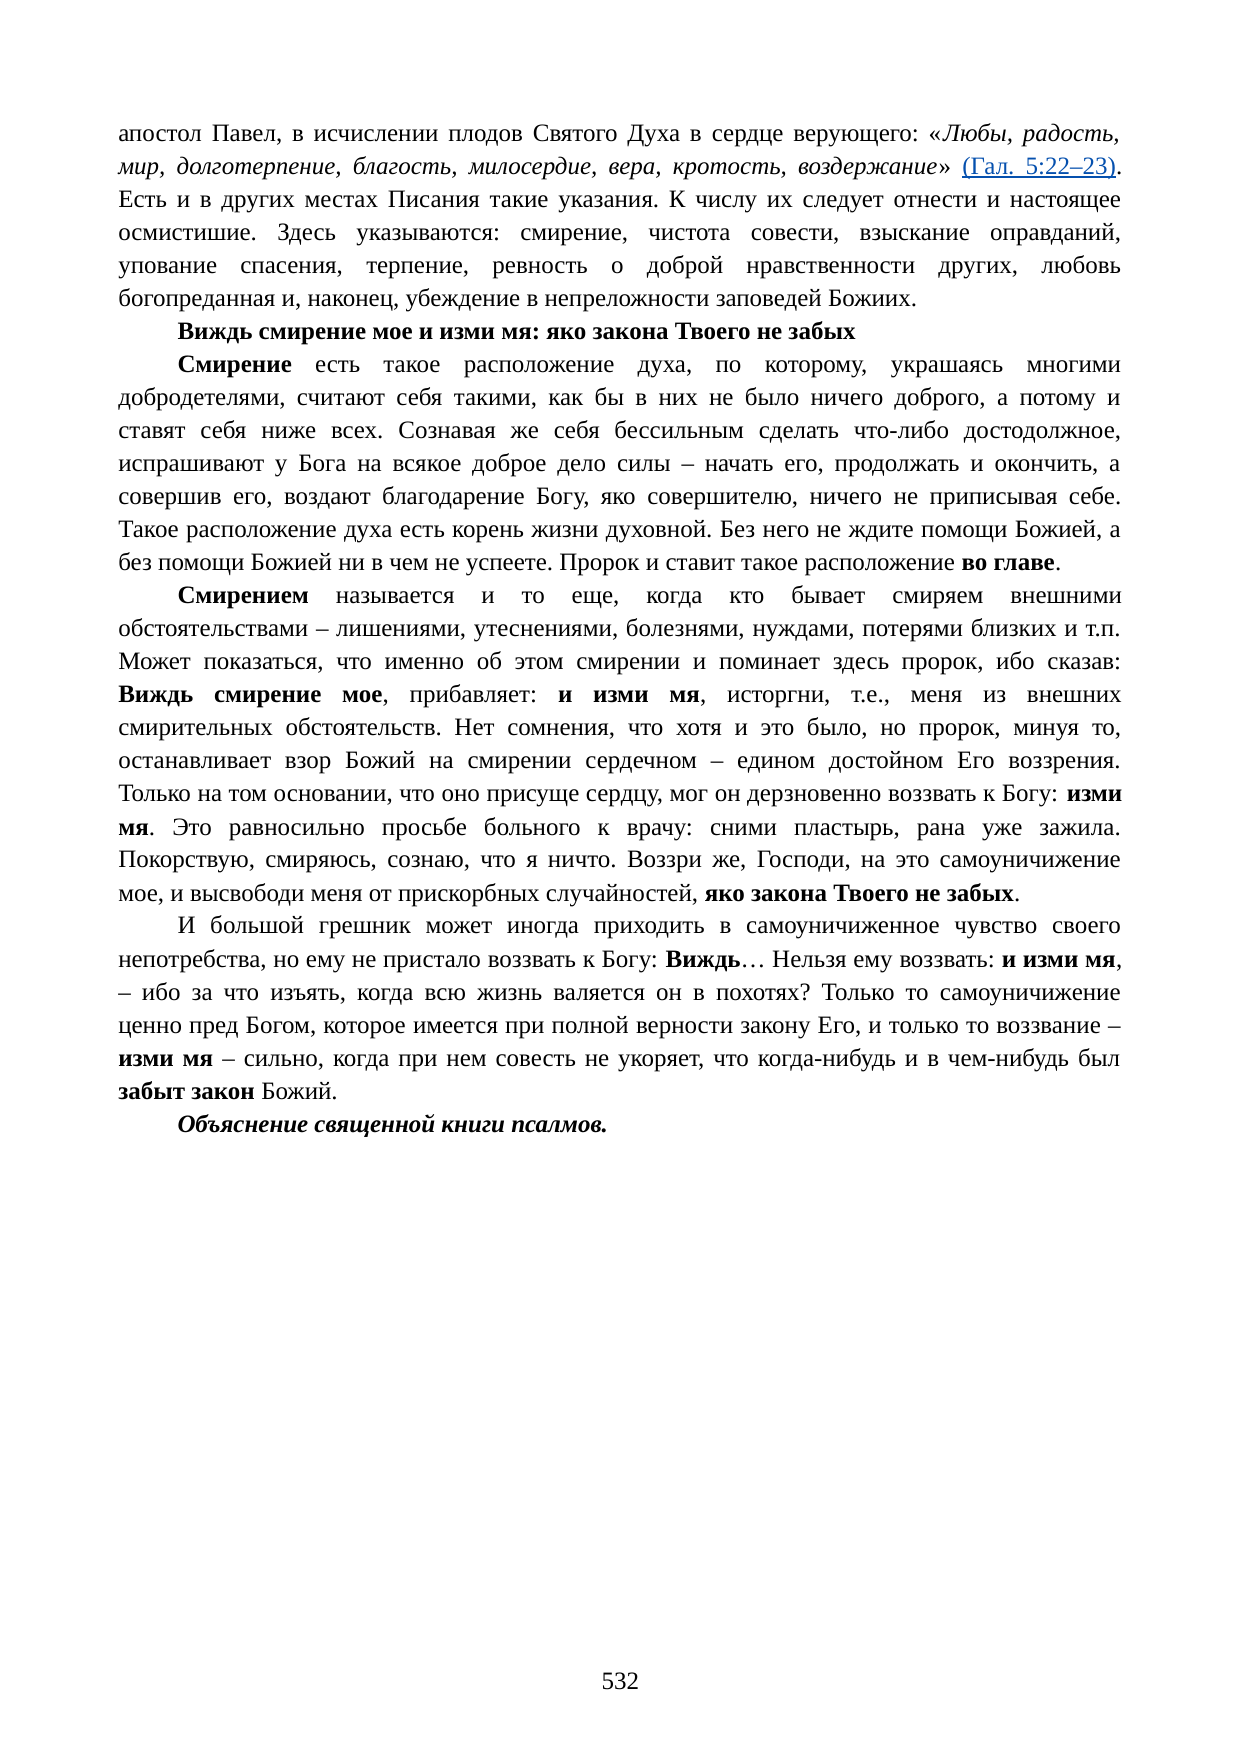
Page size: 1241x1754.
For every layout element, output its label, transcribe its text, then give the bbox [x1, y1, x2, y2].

text И большой грешник может иногда приходить в самоуничиженное чувство своего непотребства, но ему не пристало воззвать к Богу: Виждь… Нельзя ему воззвать: и изми мя, – ибо за что изъять, когда всю жизнь валяется он в похотях? Только то самоуничижение ценно пред Богом, которое имеется при полной верности закону Его, и только то воззвание – изми мя – сильно, когда при нем совесть не укоряет, что когда-нибудь и в чем-нибудь был забыт закон Божий. [118, 911, 1122, 1104]
text Смирение есть такое расположение духа, по которому, украшаясь многими добродетелями, считают себя такими, как бы в них не было ничего доброго, а потому и ставят себя ниже всех. Сознавая же себя бессильным сделать что-либо достодолжное, испрашивают у Бога на всякое доброе дело силы – начать его, продолжать и окончить, а совершив его, воздают благодарение Богу, яко совершителю, ничего не приписывая себе. Такое расположение духа есть корень жизни духовной. Без него не ждите помощи Божией, а без помощи Божией ни в чем не успеете. Пророк и ставит такое расположение во главе. [118, 349, 1122, 576]
text Объяснение священной книги псалмов. [118, 1109, 1122, 1137]
text Смирением называется и то еще, когда кто бывает смиряем внешними обстоятельствами – лишениями, утеснениями, болезнями, нуждами, потерями близких и т.п. Может показаться, что именно об этом смирении и поминает здесь пророк, ибо сказав: Виждь смирение мое, прибавляет: и изми мя, исторгни, т.е., меня из внешних смирительных обстоятельств. Нет сомнения, что хотя и это было, но пророк, минуя то, останавливает взор Божий на смирении сердечном – едином достойном Его воззрения. Только на том основании, что оно присуще сердцу, мог он дерзновенно воззвать к Богу: изми мя. Это равносильно просьбе больного к врачу: сними пластырь, рана уже зажила. Покорствую, смиряюсь, сознаю, что я ничто. Воззри же, Господи, на это самоуничижение мое, и высвободи меня от прискорбных случайностей, яко закона Твоего не забых. [118, 580, 1122, 906]
text Виждь смирение мое и изми мя: яко закона Твоего не забых [118, 316, 1122, 345]
text апостол Павел, в исчислении плодов Святого Духа в сердце верующего: «Любы, радость, мир, долготерпение, благость, милосердие, вера, кротость, воздержание» (Гал. 5:22–23). Есть и в других местах Писания такие указания. К числу их следует отнести и настоящее осмистишие. Здесь указываются: смирение, чистота совести, взыскание оправданий, упование спасения, терпение, ревность о доброй нравственности других, любовь богопреданная и, наконец, убеждение в непреложности заповедей Божиих. [118, 118, 1122, 312]
